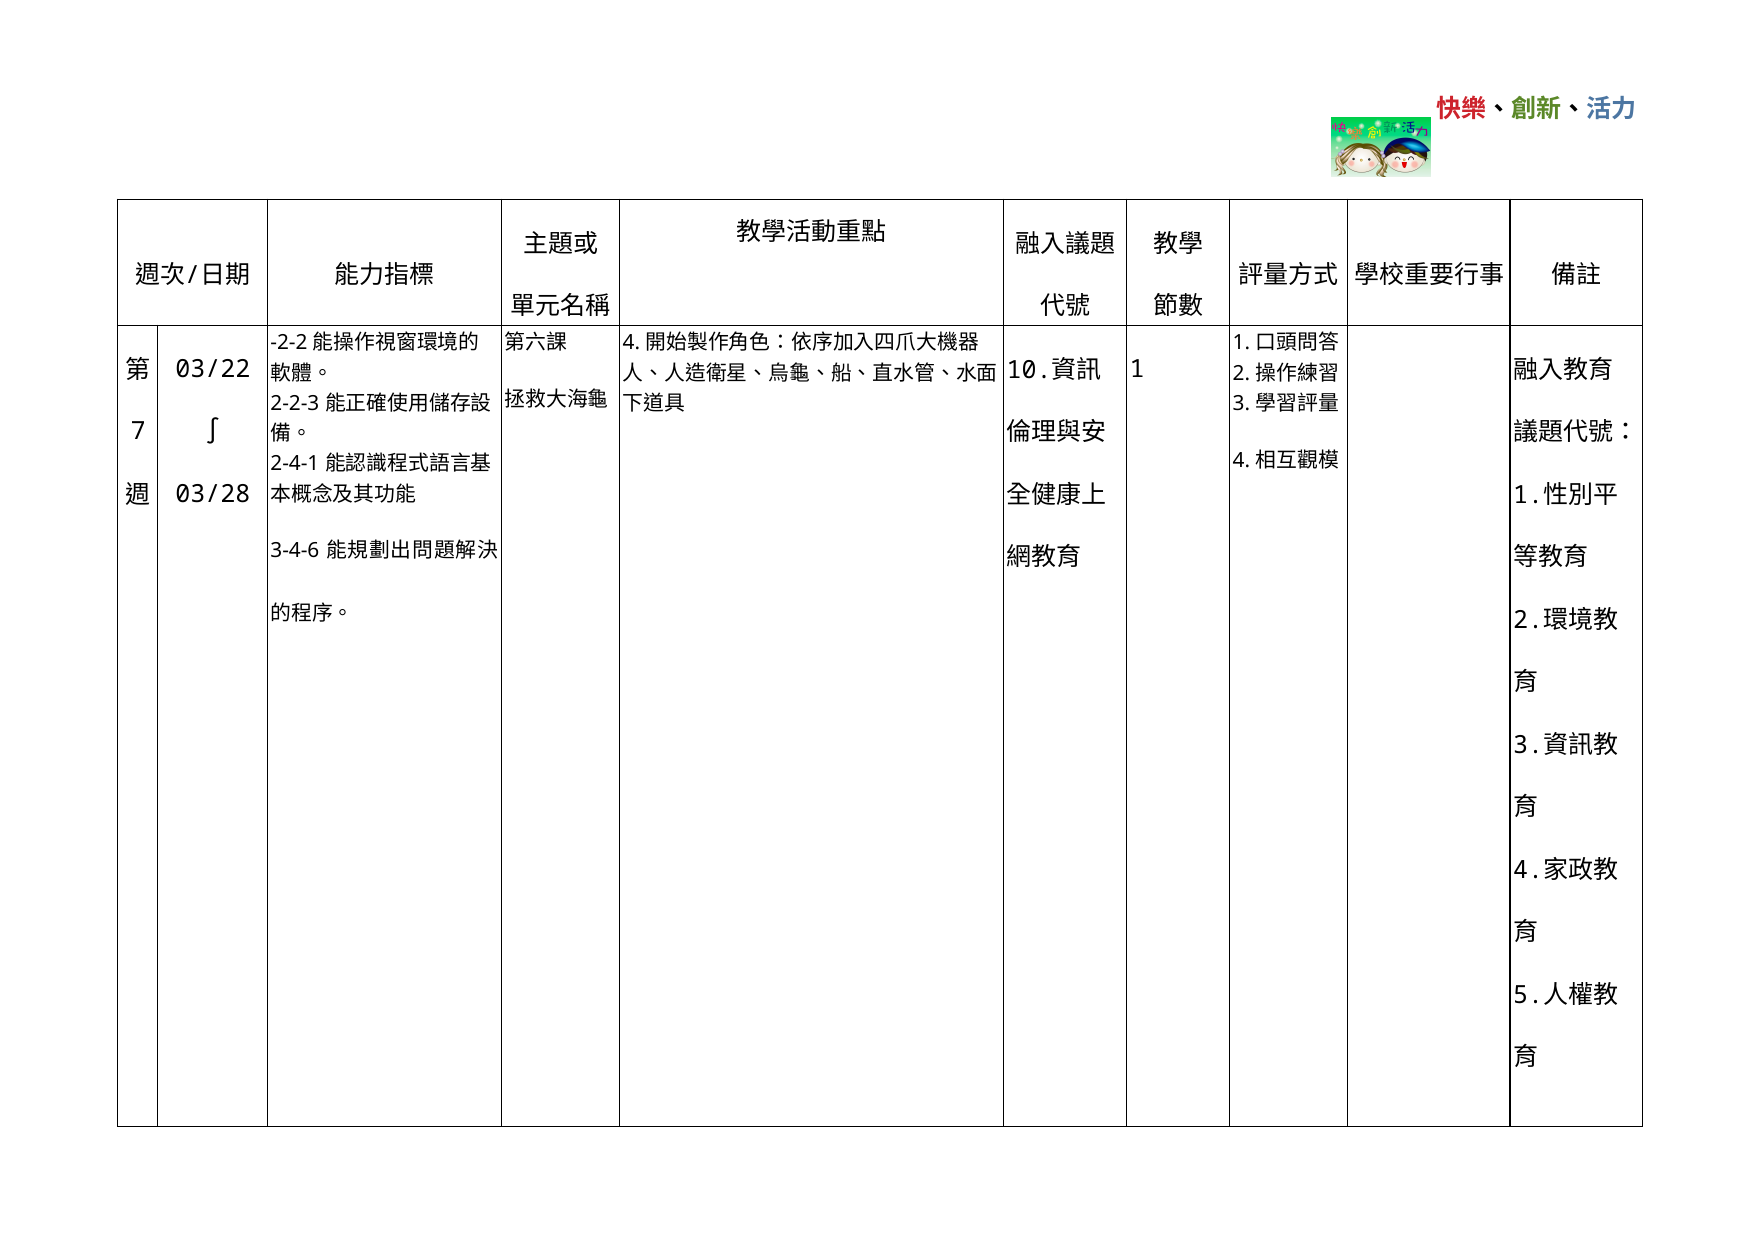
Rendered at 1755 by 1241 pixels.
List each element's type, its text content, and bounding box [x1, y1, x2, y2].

table_header 學校重要行事 [1348, 200, 1509, 324]
table_header 評量方式 [1230, 200, 1347, 324]
table_cell 03/22 ∫ 03/28 [158, 326, 267, 1126]
table_cell 第六課 拯救大海龜 [502, 326, 619, 1126]
table_cell 10.資訊倫理與安全健康上網教育 [1004, 326, 1126, 1126]
table_header 教學 節數 [1127, 200, 1229, 324]
table_cell 第 7 週 [118, 326, 157, 1126]
table_header 能力指標 [268, 200, 501, 324]
table_header 融入議題 代號 [1004, 200, 1126, 324]
table_header 教學活動重點 [620, 200, 1003, 324]
table_cell -2-2 能操作視窗環境的軟體。 2-2-3 能正確使用儲存設備。 2-4-1 能認識程式語言基本概念及其功能 3-4-6 能規劃出問題解決的程序。 [268, 326, 501, 1126]
table_header 週次/日期 [118, 200, 267, 324]
table_cell 融入教育 議題代號： 1.性別平等教育 2.環境教育 3.資訊教育 4.家政教育 5.人權教育 [1511, 326, 1642, 1126]
table_cell [1348, 326, 1509, 1126]
table_cell 1 [1127, 326, 1229, 1126]
table_cell 4. 開始製作角色：依序加入四爪大機器人、人造衛星、烏龜、船、直水管、水面下道具 [620, 326, 1003, 1126]
table_header 主題或 單元名稱 [502, 200, 619, 324]
table_header 備註 [1511, 200, 1642, 324]
table_cell 1. 口頭問答 2. 操作練習 3. 學習評量 4. 相互觀模 [1230, 326, 1347, 1126]
